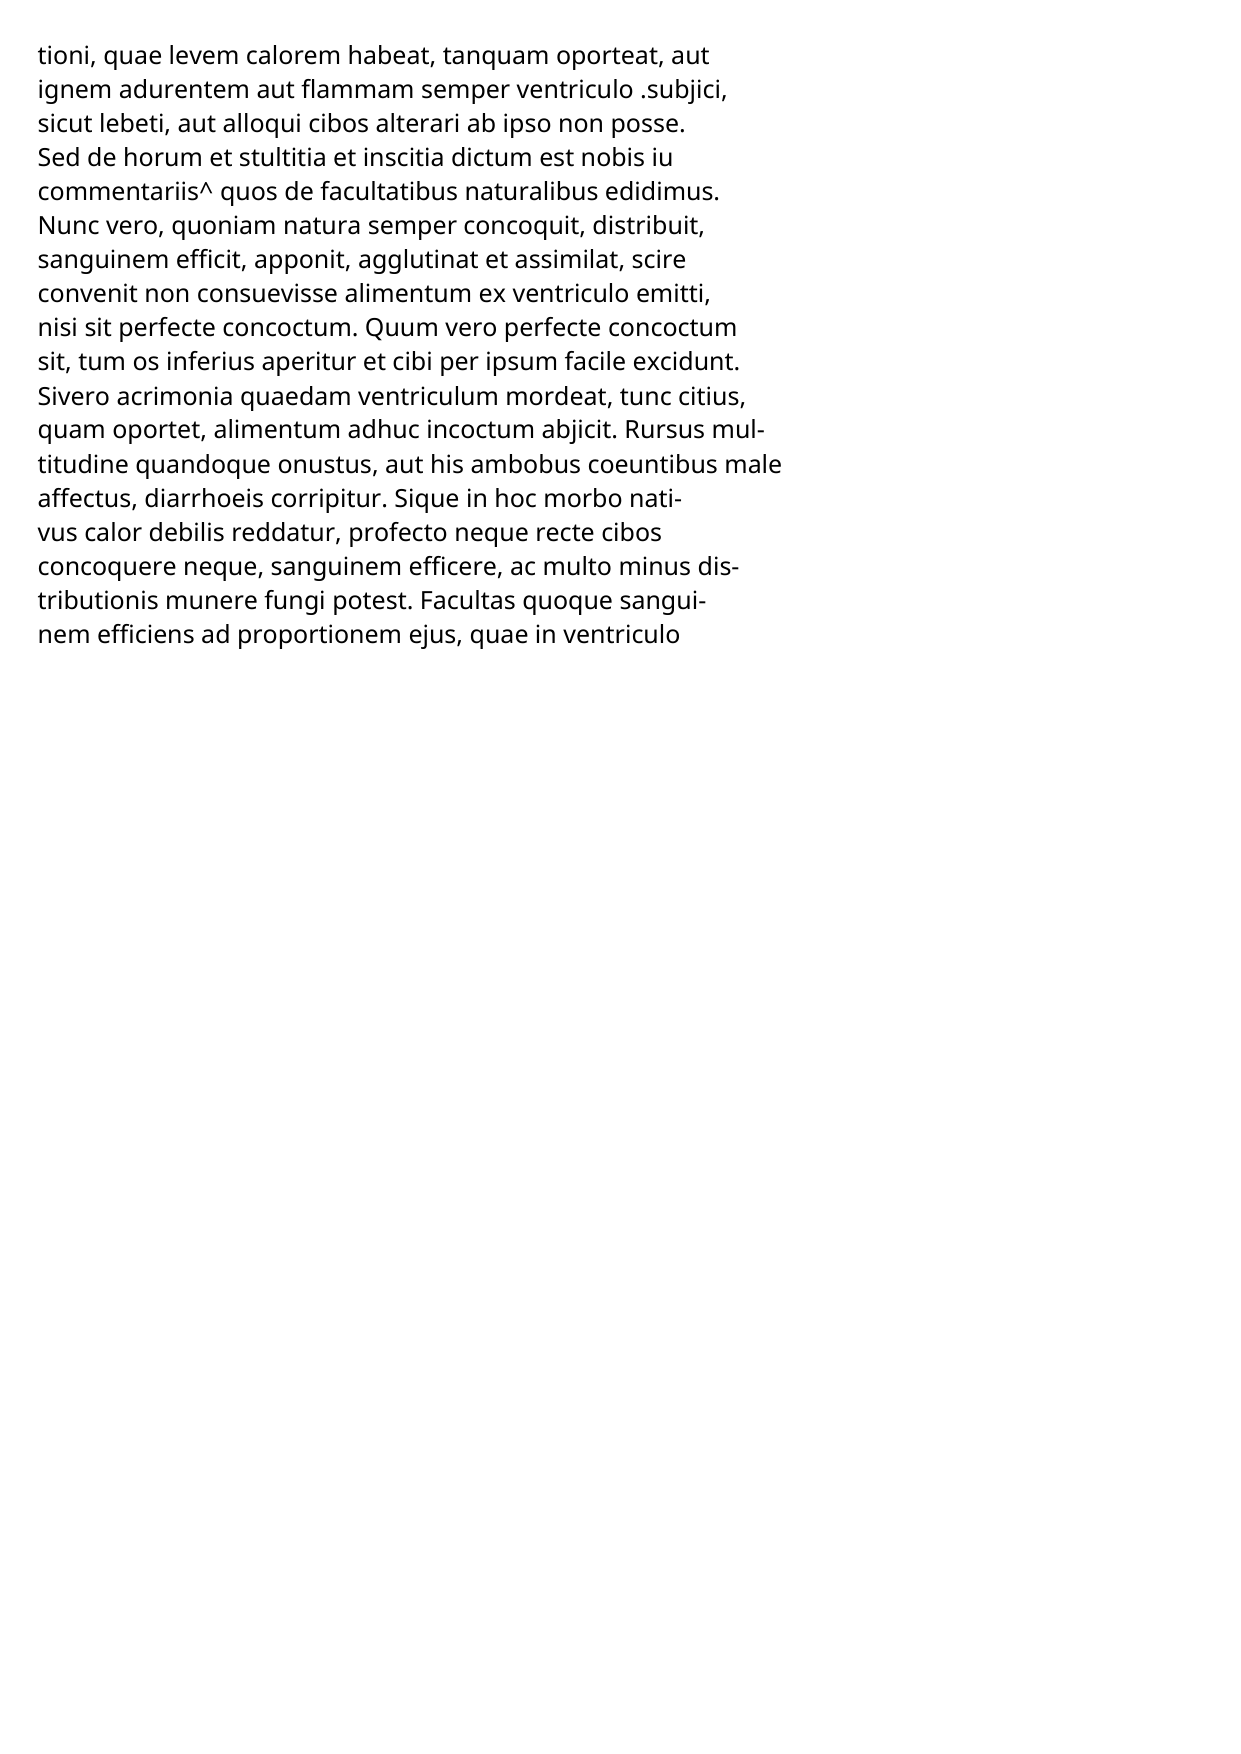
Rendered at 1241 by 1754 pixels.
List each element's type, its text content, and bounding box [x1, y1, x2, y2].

text tioni, quae levem calorem habeat, tanquam oporteat, aut ignem adurentem aut flammam semper ventriculo .subjici, sicut lebeti, aut alloqui cibos alterari ab ipso non posse. Sed de horum et stultitia et inscitia dictum est nobis iu commentariis^ quos de facultatibus naturalibus edidimus. Nunc vero, quoniam natura semper concoquit, distribuit, sanguinem efficit, apponit, agglutinat et assimilat, scire convenit non consuevisse alimentum ex ventriculo emitti, nisi sit perfecte concoctum. Quum vero perfecte concoctum sit, tum os inferius aperitur et cibi per ipsum facile excidunt. Sivero acrimonia quaedam ventriculum mordeat, tunc citius, quam oportet, alimentum adhuc incoctum abjicit. Rursus mul- titudine quandoque onustus, aut his ambobus coeuntibus male affectus, diarrhoeis corripitur. Sique in hoc morbo nati- vus calor debilis reddatur, profecto neque recte cibos concoquere neque, sanguinem efficere, ac multo minus dis- tributionis munere fungi potest. Facultas quoque sangui- nem efficiens ad proportionem ejus, quae in ventriculo [37, 37, 1203, 651]
